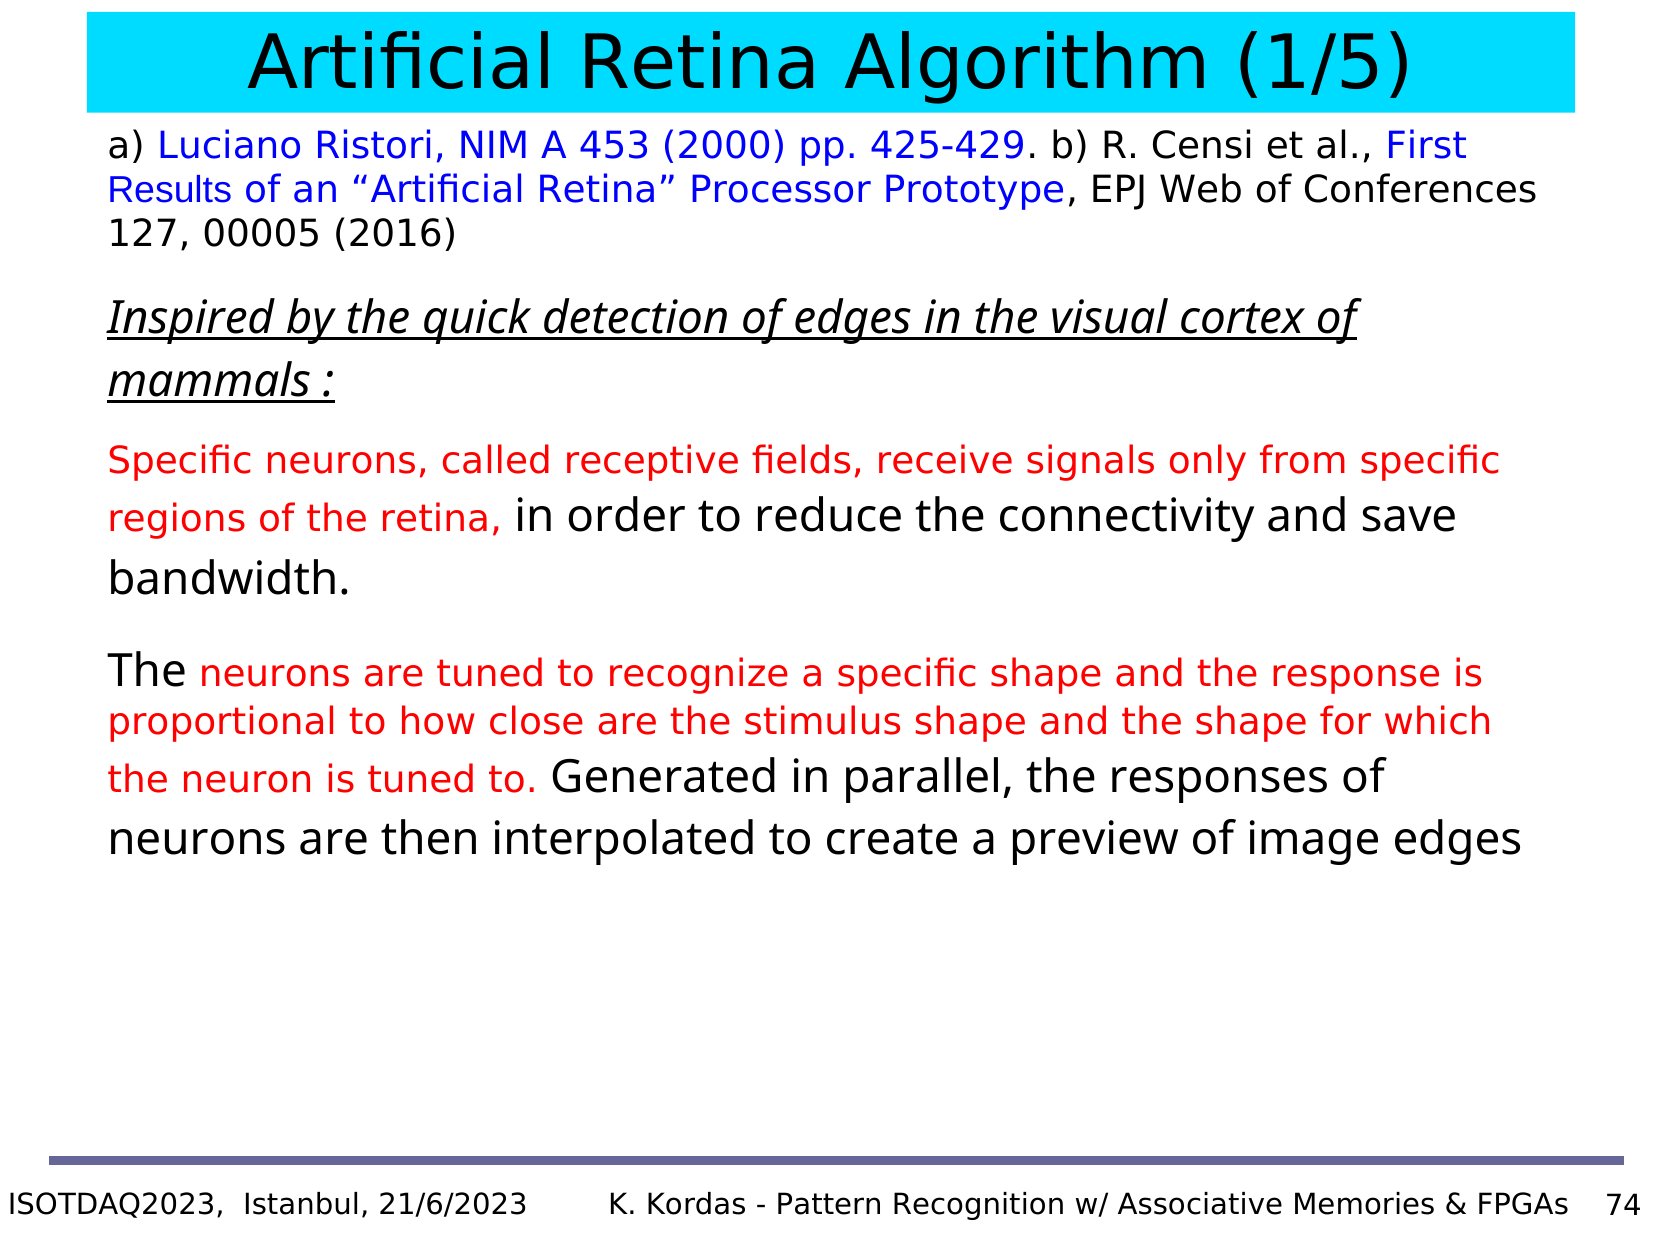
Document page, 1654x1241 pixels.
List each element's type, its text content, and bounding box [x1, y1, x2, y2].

title Artificial Retina Algorithm (1/5) [86, 11, 1576, 113]
list a) Luciano Ristori, NIM A 453 (2000) pp. 425-429. b) R. Censi et al., First Results of an “Artificial Retina” Processor Prototype, EPJ Web of Conferences 127, 00005 (2016) Inspired by the quick detection of edges in the visual cortex of mammals : Specific neurons, called receptive fields, receive signals only from specific regions of the retina, in order to reduce the connectivity and save bandwidth. The neurons are tuned to recognize a specific shape and the response is proportional to how close are the stimulus shape and the shape for which the neuron is tuned to. Generated in parallel, the responses of neurons are then interpolated to create a preview of image edges [36, 124, 1562, 1139]
